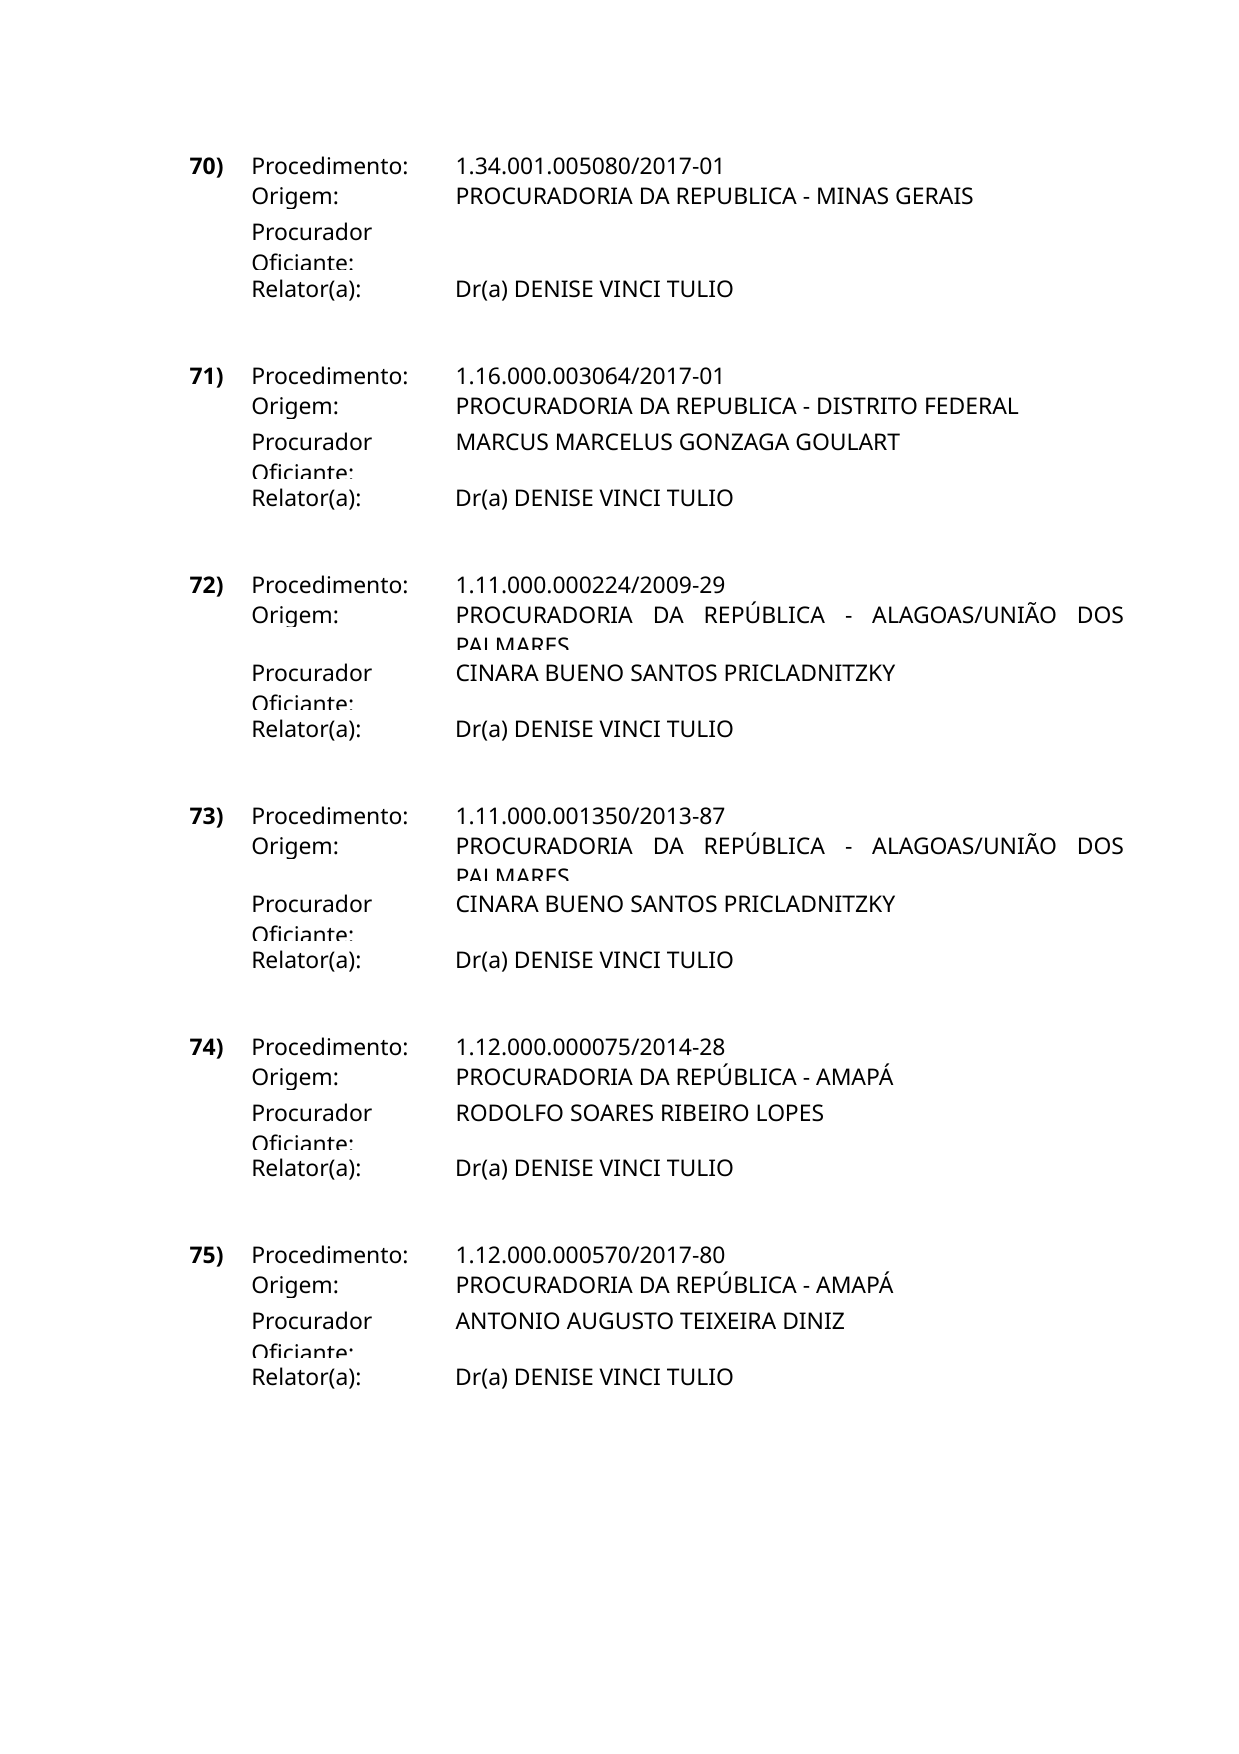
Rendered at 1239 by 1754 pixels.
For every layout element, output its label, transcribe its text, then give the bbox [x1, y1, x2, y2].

table_cell 1.12.000.000075/2014-28 [455, 1031, 1124, 1059]
table_header Dr(a) DENISE VINCI TULIO [455, 273, 1122, 302]
table_cell [1125, 800, 1239, 828]
table_cell [0, 1239, 189, 1268]
table_cell [189, 944, 251, 974]
table_cell [0, 512, 189, 568]
table_cell [189, 426, 251, 477]
table_cell [1125, 1061, 1239, 1089]
table_cell Procedimento: [251, 1239, 455, 1268]
table_cell [251, 1089, 455, 1097]
table_cell [0, 974, 189, 1031]
table_cell [0, 1152, 189, 1182]
table_cell [0, 1269, 189, 1298]
table_cell PROCURADORIA DA REPUBLICA - DISTRITO FEDERAL [455, 390, 1124, 418]
table_cell [189, 1061, 251, 1089]
table_cell [1125, 599, 1239, 627]
table_cell [0, 390, 189, 418]
table_cell 75) [189, 1239, 251, 1268]
table_cell [1125, 743, 1239, 799]
table_cell [189, 512, 251, 568]
table_cell [189, 1089, 251, 1097]
table_cell PROCURADORIA DA REPÚBLICA - ALAGOAS/UNIÃO DOS PALMARES [455, 830, 1124, 881]
table_cell [0, 1182, 189, 1239]
table_cell MARCUS MARCELUS GONZAGA GOULART [455, 426, 1124, 477]
table_cell [189, 1305, 251, 1356]
table_cell [0, 273, 189, 303]
table_cell [0, 881, 189, 888]
table_cell [1125, 1182, 1239, 1239]
table_cell Procurador Oficiante: [251, 888, 455, 941]
table_cell [189, 888, 251, 939]
table_cell [189, 209, 251, 216]
table_cell 1.12.000.000570/2017-80 [455, 1239, 1124, 1268]
table_cell [455, 1182, 1124, 1239]
table_header [1125, 0, 1239, 150]
table_cell [251, 512, 455, 568]
table_cell [0, 657, 189, 708]
table_cell Procurador Oficiante: [251, 216, 455, 270]
table_cell [0, 743, 189, 799]
table_cell [1125, 273, 1239, 303]
table_cell [455, 209, 1124, 216]
table_cell [1125, 1361, 1239, 1391]
table_cell Procedimento: [251, 569, 455, 597]
table_cell [1125, 944, 1239, 974]
table_cell RODOLFO SOARES RIBEIRO LOPES [455, 1097, 1124, 1148]
table_header Dr(a) DENISE VINCI TULIO [455, 944, 1122, 972]
table_header Dr(a) DENISE VINCI TULIO [455, 1152, 1122, 1181]
table_cell [189, 273, 251, 303]
table_cell [251, 743, 455, 799]
table_cell Procurador Oficiante: [251, 657, 455, 709]
table_cell [455, 650, 1124, 657]
table_cell [1125, 216, 1239, 270]
table_cell [455, 512, 1124, 568]
table_cell 71) [189, 360, 251, 388]
table_header Dr(a) DENISE VINCI TULIO [455, 482, 1122, 510]
table_cell [0, 150, 189, 178]
table_cell 72) [189, 569, 251, 597]
table_cell [251, 858, 455, 881]
table_cell [189, 390, 251, 418]
table_cell [1125, 881, 1239, 888]
table_cell [1125, 1298, 1239, 1305]
table_cell [1125, 426, 1239, 477]
table_cell [0, 599, 189, 627]
table_cell Origem: [251, 1269, 455, 1298]
table_cell [189, 881, 251, 888]
table_cell Procedimento: [251, 150, 455, 178]
table_cell [0, 1298, 189, 1305]
table_cell [1125, 419, 1239, 426]
table_cell [455, 881, 1124, 888]
table_cell Procedimento: [251, 360, 455, 388]
table_cell [251, 419, 455, 426]
table_cell [1125, 627, 1239, 649]
table_cell [1125, 1097, 1239, 1148]
table_cell [189, 713, 251, 743]
table_header Relator(a): [251, 1361, 455, 1389]
table_cell [0, 216, 189, 270]
table_cell Procurador Oficiante: [251, 1305, 455, 1358]
table_cell [189, 1298, 251, 1305]
table_cell [1125, 1152, 1239, 1182]
table_header Relator(a): [251, 273, 455, 302]
table_cell [189, 1097, 251, 1148]
table_cell [0, 1089, 189, 1097]
table_cell [189, 830, 251, 858]
table_header [455, 0, 1124, 150]
table_cell [0, 482, 189, 512]
table_cell [1125, 482, 1239, 512]
table_cell [189, 1152, 251, 1182]
table_cell [1125, 657, 1239, 708]
table_cell [1125, 180, 1239, 208]
table_cell [455, 1298, 1124, 1305]
table_cell [0, 944, 189, 974]
table_cell PROCURADORIA DA REPÚBLICA - AMAPÁ [455, 1269, 1124, 1298]
table_header [251, 0, 455, 150]
table_cell Procedimento: [251, 1031, 455, 1059]
table_cell 1.34.001.005080/2017-01 [455, 150, 1124, 178]
table_cell [189, 599, 251, 627]
table_cell [1125, 858, 1239, 881]
table_cell 74) [189, 1031, 251, 1059]
table_cell [189, 974, 251, 1031]
table_cell [0, 180, 189, 208]
table_cell [0, 569, 189, 597]
table_cell [189, 1361, 251, 1391]
table_cell [251, 1182, 455, 1239]
table_cell [251, 650, 455, 657]
table_cell [1125, 360, 1239, 388]
table_cell [251, 303, 455, 360]
table_cell 1.11.000.000224/2009-29 [455, 569, 1124, 597]
table_cell PROCURADORIA DA REPÚBLICA - ALAGOAS/UNIÃO DOS PALMARES [455, 599, 1124, 649]
table_cell [455, 419, 1124, 426]
table_header Relator(a): [251, 713, 455, 741]
table_cell [189, 858, 251, 881]
table_cell [1125, 888, 1239, 939]
table_cell [189, 657, 251, 708]
table_cell [0, 650, 189, 657]
table_cell [1125, 150, 1239, 178]
table_cell [0, 1031, 189, 1059]
table_cell Origem: [251, 830, 455, 858]
table_cell [0, 1305, 189, 1356]
table_cell PROCURADORIA DA REPUBLICA - MINAS GERAIS [455, 180, 1124, 208]
table_cell [0, 303, 189, 360]
table_cell [455, 974, 1124, 1031]
table_cell [189, 216, 251, 270]
table_cell [1125, 1305, 1239, 1356]
table_cell Origem: [251, 180, 455, 208]
table_cell [0, 858, 189, 881]
table_cell [189, 743, 251, 799]
table_cell [1125, 830, 1239, 858]
table_cell [0, 1061, 189, 1089]
table_cell [0, 713, 189, 743]
table_cell Origem: [251, 390, 455, 418]
table_cell [1125, 1239, 1239, 1268]
table_cell Procurador Oficiante: [251, 426, 455, 478]
table_cell PROCURADORIA DA REPÚBLICA - AMAPÁ [455, 1061, 1124, 1089]
table_cell 1.11.000.001350/2013-87 [455, 800, 1124, 828]
table_cell [251, 1298, 455, 1305]
table_cell [1125, 303, 1239, 360]
table_cell [0, 209, 189, 216]
table_header [189, 0, 251, 150]
table_cell 1.16.000.003064/2017-01 [455, 360, 1124, 388]
table_cell Origem: [251, 599, 455, 627]
table_cell 73) [189, 800, 251, 828]
table_cell 70) [189, 150, 251, 178]
table_cell [0, 830, 189, 858]
table_cell CINARA BUENO SANTOS PRICLADNITZKY [455, 888, 1124, 939]
table_header Dr(a) DENISE VINCI TULIO [455, 1361, 1122, 1389]
table_cell [189, 1182, 251, 1239]
table_cell [0, 419, 189, 426]
table_cell CINARA BUENO SANTOS PRICLADNITZKY [455, 657, 1124, 708]
table_cell [251, 974, 455, 1031]
table_cell Procedimento: [251, 800, 455, 828]
table_cell [189, 627, 251, 649]
table_cell [455, 743, 1124, 799]
table_cell [1125, 650, 1239, 657]
table_cell [189, 303, 251, 360]
table_cell [0, 1097, 189, 1148]
table_cell [189, 650, 251, 657]
table_cell [251, 209, 455, 216]
table_cell [1125, 512, 1239, 568]
table_cell [189, 180, 251, 208]
table_header Relator(a): [251, 482, 455, 510]
table_cell Origem: [251, 1061, 455, 1089]
table_cell [0, 426, 189, 477]
table_cell [189, 1269, 251, 1298]
table_cell [0, 800, 189, 828]
table_cell [189, 482, 251, 512]
table_cell [251, 881, 455, 888]
table_cell [455, 1089, 1124, 1097]
table_cell [1125, 1269, 1239, 1298]
table_cell [1125, 390, 1239, 418]
table_cell [1125, 713, 1239, 743]
table_cell [1125, 1089, 1239, 1097]
table_cell [1125, 209, 1239, 216]
table_cell [1125, 1031, 1239, 1059]
table_cell [0, 888, 189, 939]
table_cell [455, 303, 1124, 360]
table_header Relator(a): [251, 944, 455, 972]
table_cell Procurador Oficiante: [251, 1097, 455, 1149]
table_cell [0, 1361, 189, 1391]
table_cell [1125, 569, 1239, 597]
table_cell [1125, 974, 1239, 1031]
table_cell ANTONIO AUGUSTO TEIXEIRA DINIZ [455, 1305, 1124, 1356]
table_header Dr(a) DENISE VINCI TULIO [455, 713, 1122, 741]
table_header Relator(a): [251, 1152, 455, 1181]
table_cell [251, 627, 455, 649]
table_cell [455, 216, 1124, 270]
table_cell [0, 627, 189, 649]
table_header [0, 0, 189, 150]
table_cell [0, 360, 189, 388]
table_cell [189, 419, 251, 426]
